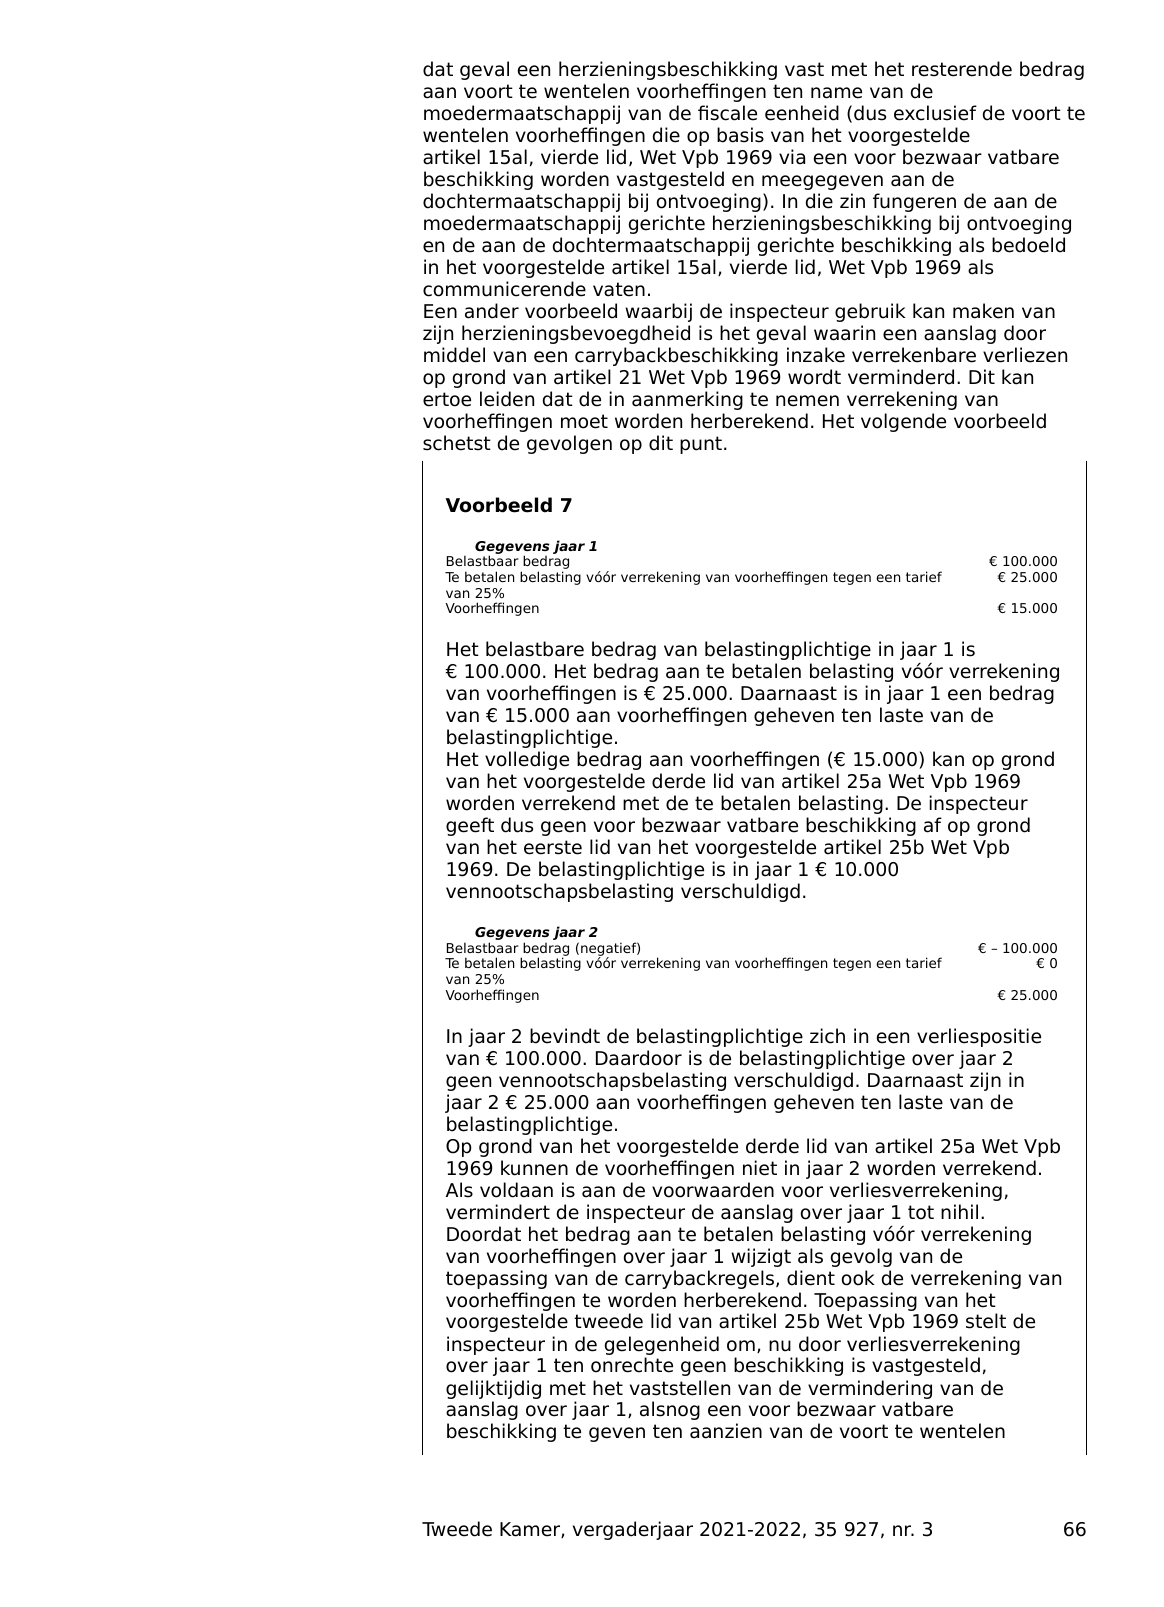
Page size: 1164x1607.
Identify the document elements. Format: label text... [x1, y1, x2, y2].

table_cell Te betalen belasting vóór verrekening van voorheffingen tegen een tarief van 25% [445, 956, 958, 988]
table_header Gegevens jaar 1 [445, 539, 1064, 554]
text Een ander voorbeeld waarbij de inspecteur gebruik kan maken van zijn herzieningsbevoegdheid is het geval waarin een aanslag door middel van een carrybackbeschikking inzake verrekenbare verliezen op grond van artikel 21 Wet Vpb 1969 wordt verminderd. Dit kan ertoe leiden dat de in aanmerking te nemen verrekening van voorheffingen moet worden herberekend. Het volgende voorbeeld schetst de gevolgen op dit punt. [422, 301, 1087, 455]
table_header Voorbeeld 7 Het belastbare bedrag van belastingplichtige in jaar 1 is € 100.000. Het bedrag aan te betalen belasting vóór verrekening van voorheffingen is € 25.000. Daarnaast is in jaar 1 een bedrag van € 15.000 aan voorheffingen geheven ten laste van de belastingplichtige. Het volledige bedrag aan voorheffingen (€ 15.000) kan op grond van het voorgestelde derde lid van artikel 25a Wet Vpb 1969 worden verrekend met de te betalen belasting. De inspecteur geeft dus geen voor bezwaar vatbare beschikking af op grond van het eerste lid van het voorgestelde artikel 25b Wet Vpb 1969. De belastingplichtige is in jaar 1 € 10.000 vennootschapsbelasting verschuldigd. In jaar 2 bevindt de belastingplichtige zich in een verliespositie van € 100.000. Daardoor is de belastingplichtige over jaar 2 geen vennootschapsbelasting verschuldigd. Daarnaast zijn in jaar 2 € 25.000 aan voorheffingen geheven ten laste van de belastingplichtige. Op grond van het voorgestelde derde lid van artikel 25a Wet Vpb 1969 kunnen de voorheffingen niet in jaar 2 worden verrekend. Als voldaan is aan de voorwaarden voor verliesverrekening, vermindert de inspecteur de aanslag over jaar 1 tot nihil. Doordat het bedrag aan te betalen belasting vóór verrekening van voorheffingen over jaar 1 wijzigt als gevolg van de toepassing van de carrybackregels, dient ook de verrekening van voorheffingen te worden herberekend. Toepassing van het voorgestelde tweede lid van artikel 25b Wet Vpb 1969 stelt de inspecteur in de gelegenheid om, nu door verliesverrekening over jaar 1 ten onrechte geen beschikking is vastgesteld, gelijktijdig met het vaststellen van de vermindering van de aanslag over jaar 1, alsnog een voor bezwaar vatbare beschikking te geven ten aanzien van de voort te wentelen [423, 461, 1086, 1455]
table_cell Te betalen belasting vóór verrekening van voorheffingen tegen een tarief van 25% [445, 570, 958, 601]
table_cell € 25.000 [958, 570, 1064, 601]
table_cell € 100.000 [958, 554, 1064, 570]
table_cell Voorheffingen [445, 601, 958, 617]
table_cell € – 100.000 [958, 941, 1064, 956]
table_cell € 25.000 [958, 988, 1064, 1003]
text dat geval een herzieningsbeschikking vast met het resterende bedrag aan voort te wentelen voorheffingen ten name van de moedermaatschappij van de fiscale eenheid (dus exclusief de voort te wentelen voorheffingen die op basis van het voorgestelde artikel 15al, vierde lid, Wet Vpb 1969 via een voor bezwaar vatbare beschikking worden vastgesteld en meegegeven aan de dochtermaatschappij bij ontvoeging). In die zin fungeren de aan de moedermaatschappij gerichte herzieningsbeschikking bij ontvoeging en de aan de dochtermaatschappij gerichte beschikking als bedoeld in het voorgestelde artikel 15al, vierde lid, Wet Vpb 1969 als communicerende vaten. [422, 59, 1087, 301]
table_cell Voorheffingen [445, 988, 958, 1003]
table_cell € 0 [958, 956, 1064, 988]
table_cell € 15.000 [958, 601, 1064, 617]
table_header Gegevens jaar 2 [445, 925, 1064, 941]
table_cell Belastbaar bedrag [445, 554, 958, 570]
table_cell Belastbaar bedrag (negatief) [445, 941, 958, 956]
